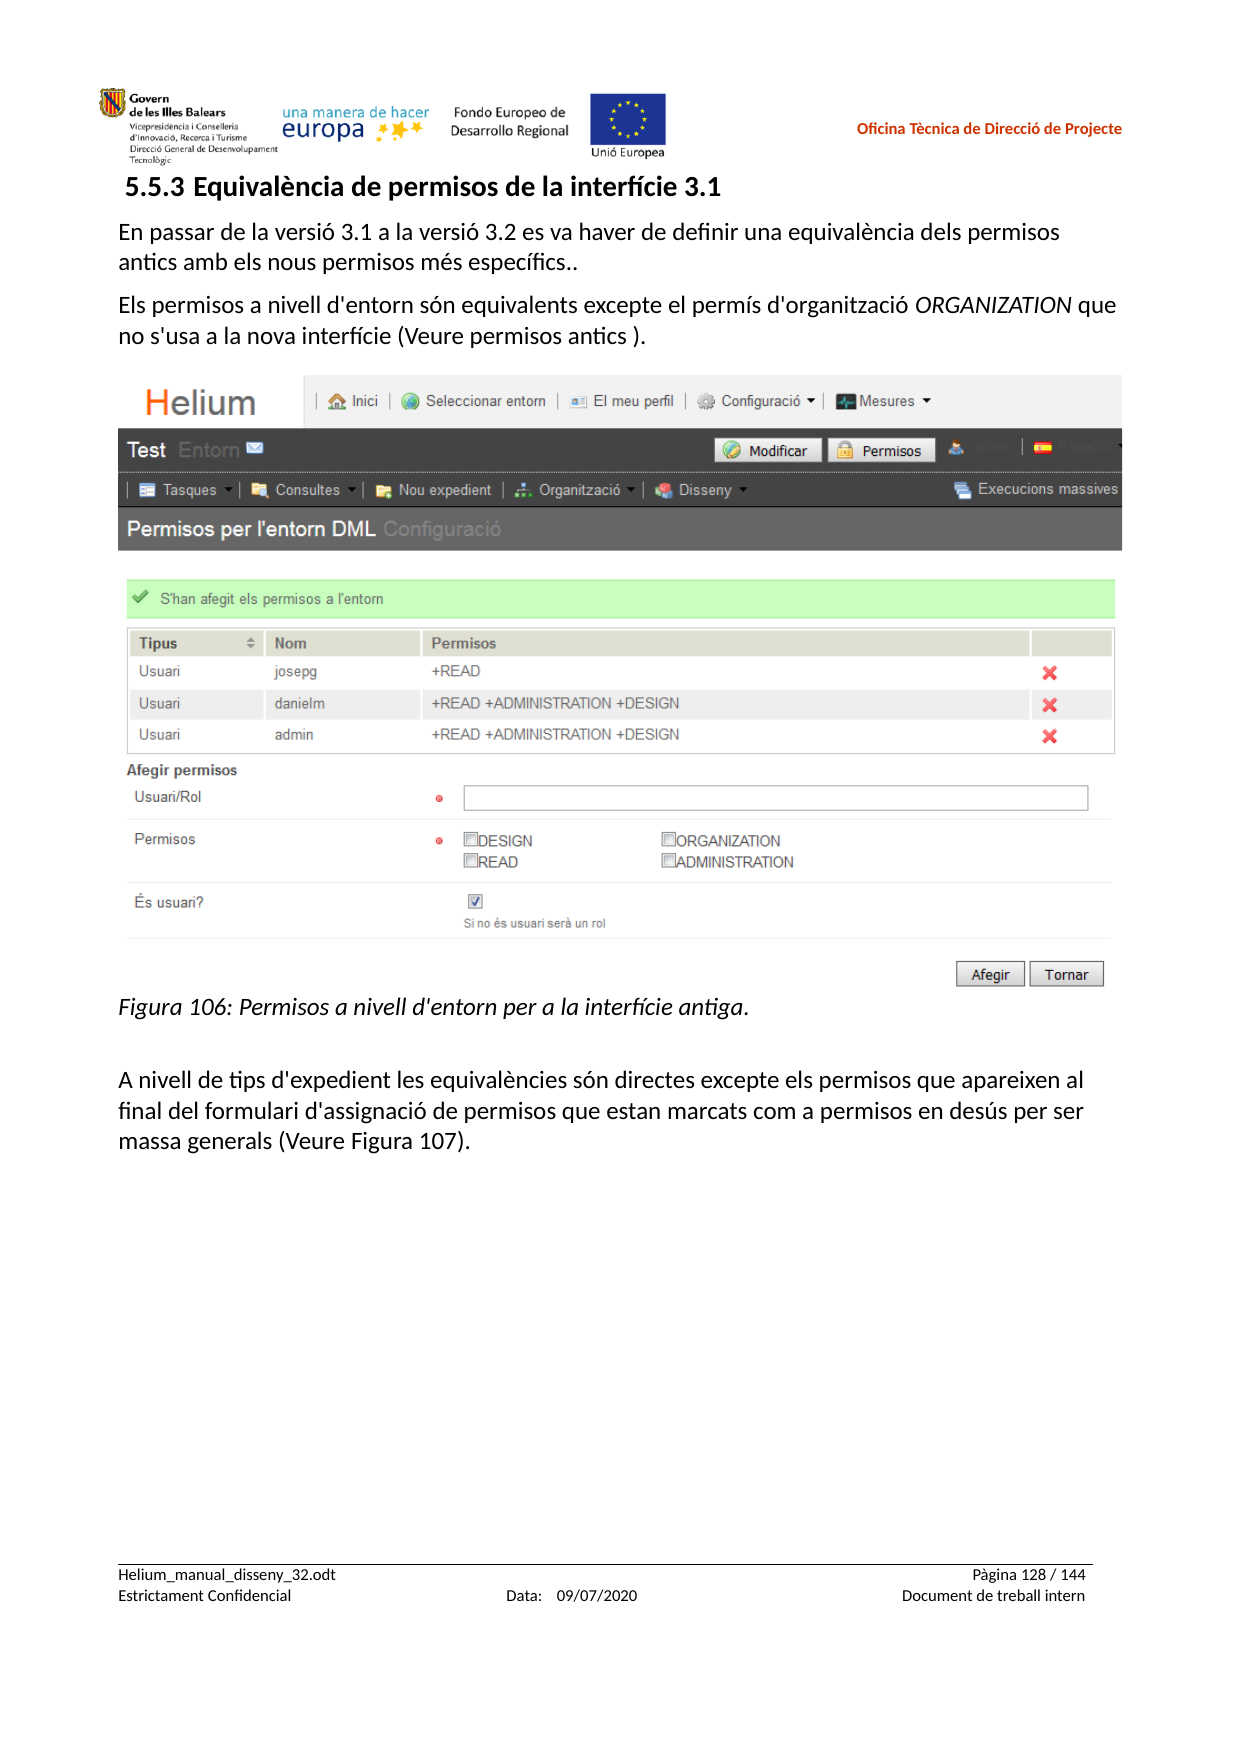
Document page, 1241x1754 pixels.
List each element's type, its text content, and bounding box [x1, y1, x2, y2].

text Figura 106: Permisos a nivell d'entorn per a la interfície antiga. [118, 991, 1122, 1021]
text En passar de la versió 3.1 a la versió 3.2 es va haver de definir una equivalència dels permisos antics amb els nous permisos més específics.. [118, 216, 1122, 277]
text A nivell de tips d'expedient les equivalències són directes excepte els permisos que apareixen al final del formulari d'assignació de permisos que estan marcats com a permisos en desús per ser massa generals (Veure Figura 107). [118, 1064, 1122, 1156]
text Els permisos a nivell d'entorn són equivalents excepte el permís d'organització ORGANIZATION que no s'usa a la nova interfície (Veure permisos antics ). [118, 289, 1122, 351]
subtitle Equivalència de permisos de la interfície 3.1 [118, 168, 1122, 203]
picture [118, 375, 1123, 991]
picture [99, 87, 668, 166]
